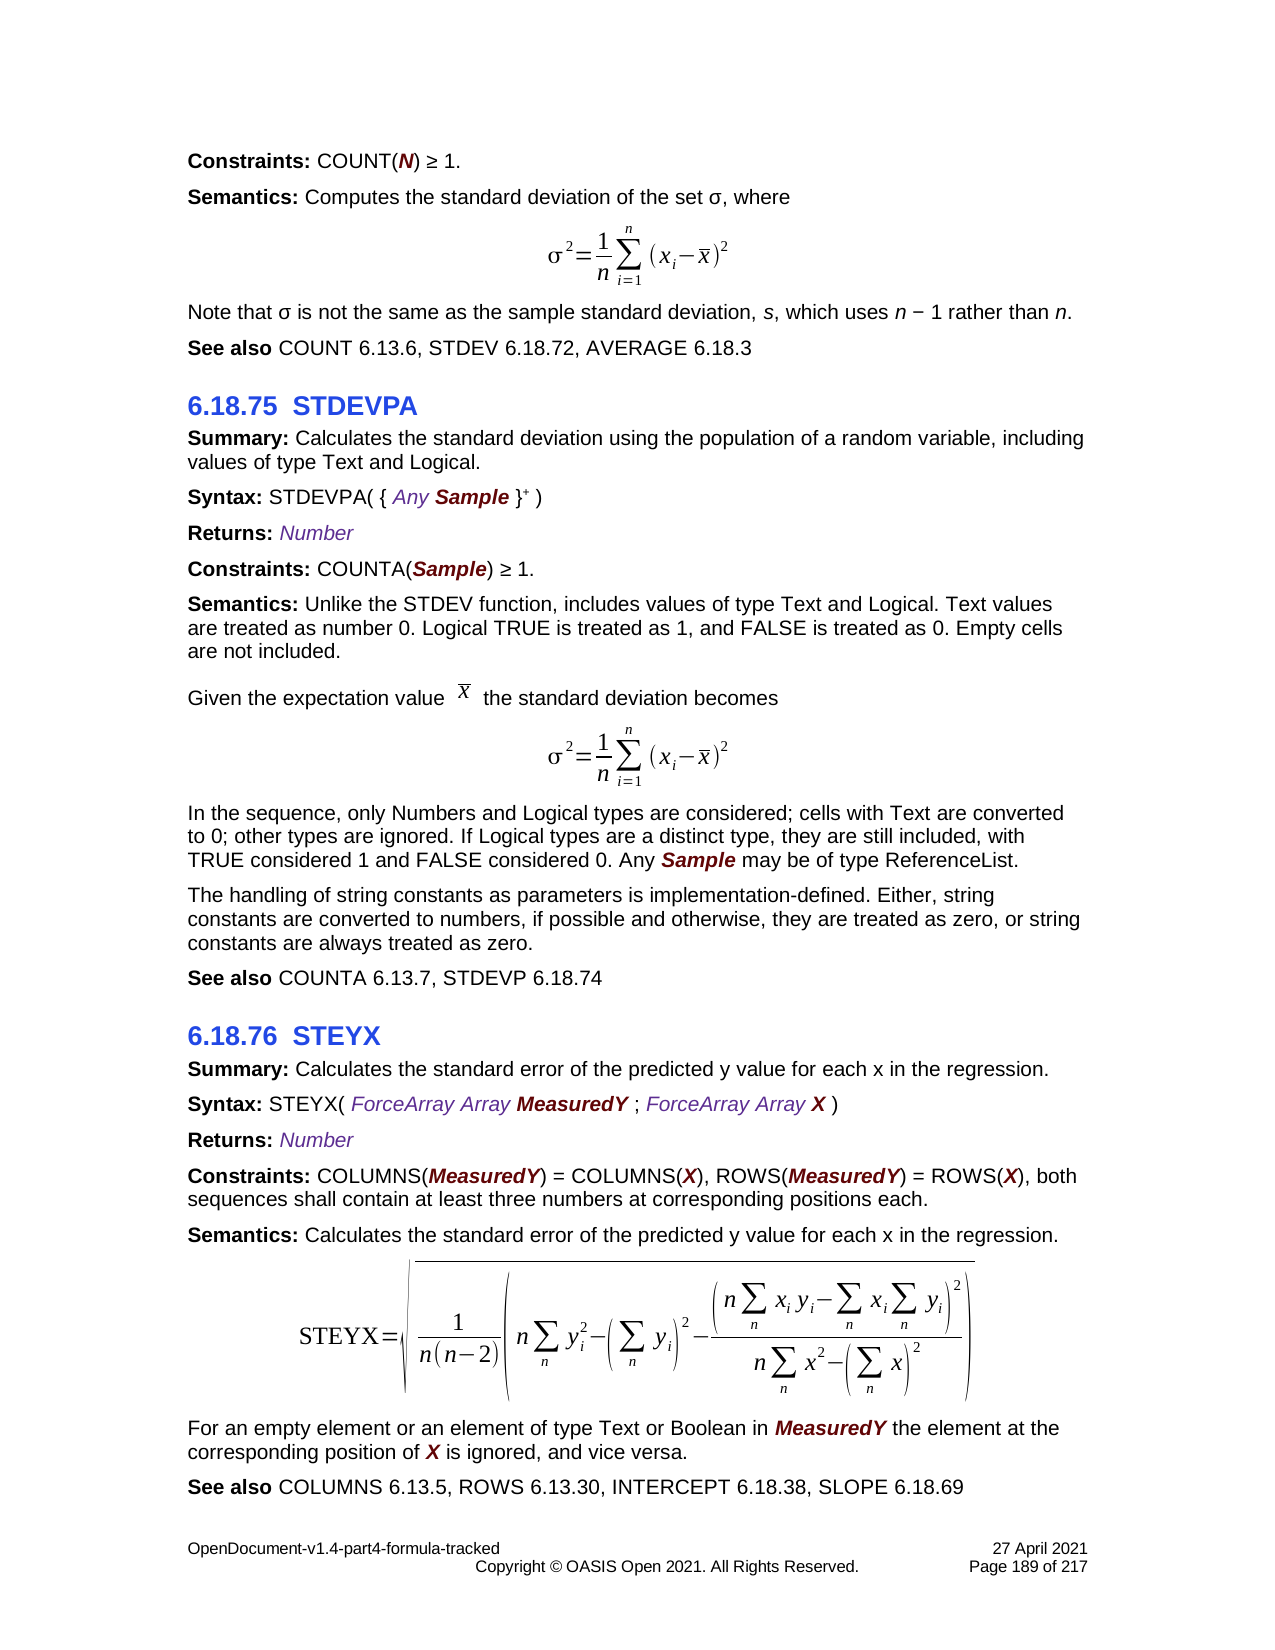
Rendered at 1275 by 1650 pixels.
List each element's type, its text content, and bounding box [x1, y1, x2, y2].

text Constraints: COLUMNS(MeasuredY) = COLUMNS(X), ROWS(MeasuredY) = ROWS(X), both sequences shall contain at least three numbers at corresponding positions each. [187, 1164, 1088, 1211]
text See also COUNT 6.13.6, STDEV 6.18.72, AVERAGE 6.18.3 [187, 336, 1088, 359]
text Returns: Number [187, 1128, 1088, 1152]
text Constraints: COUNTA(Sample) ≥ 1. [187, 557, 1088, 581]
text See also COLUMNS 6.13.5, ROWS 6.13.30, INTERCEPT 6.18.38, SLOPE 6.18.69 [187, 1476, 1088, 1499]
text Syntax: STEYX( ForceArray Array MeasuredY ; ForceArray Array X ) [187, 1093, 1088, 1116]
text Constraints: COUNT(N) ≥ 1. [187, 150, 1088, 173]
text Summary: Calculates the standard error of the predicted y value for each x in the regression. [187, 1057, 1088, 1081]
text The handling of string constants as parameters is implementation-defined. Either, string constants are converted to numbers, if possible and otherwise, they are treated as zero, or string constants are always treated as zero. [187, 884, 1088, 954]
text Semantics: Unlike the STDEV function, includes values of type Text and Logical. Text values are treated as number 0. Logical TRUE is treated as 1, and FALSE is treated as 0. Empty cells are not included. [187, 593, 1088, 663]
text Note that σ is not the same as the sample standard deviation, s, which uses n − 1 rather than n. [187, 300, 1088, 324]
text Semantics: Calculates the standard error of the predicted y value for each x in the regression. [187, 1223, 1088, 1247]
text Syntax: STDEVPA( { Any Sample }+ ) [187, 486, 1088, 509]
subtitle STEYX [187, 1021, 1088, 1051]
text Returns: Number [187, 521, 1088, 545]
subtitle STDEVPA [187, 391, 1088, 421]
text For an empty element or an element of type Text or Boolean in MeasuredY the element at the corresponding position of X is ignored, and vice versa. [187, 1417, 1088, 1464]
text See also COUNTA 6.13.7, STDEVP 6.18.74 [187, 967, 1088, 990]
text Summary: Calculates the standard deviation using the population of a random variable, including values of type Text and Logical. [187, 427, 1088, 474]
text Given the expectation value the standard deviation becomes [187, 675, 1088, 710]
text Semantics: Computes the standard deviation of the set σ, where [187, 186, 1088, 209]
text In the sequence, only Numbers and Logical types are considered; cells with Text are converted to 0; other types are ignored. If Logical types are a distinct type, they are still included, with TRUE considered 1 and FALSE considered 0. Any Sample may be of type ReferenceList. [187, 801, 1088, 872]
